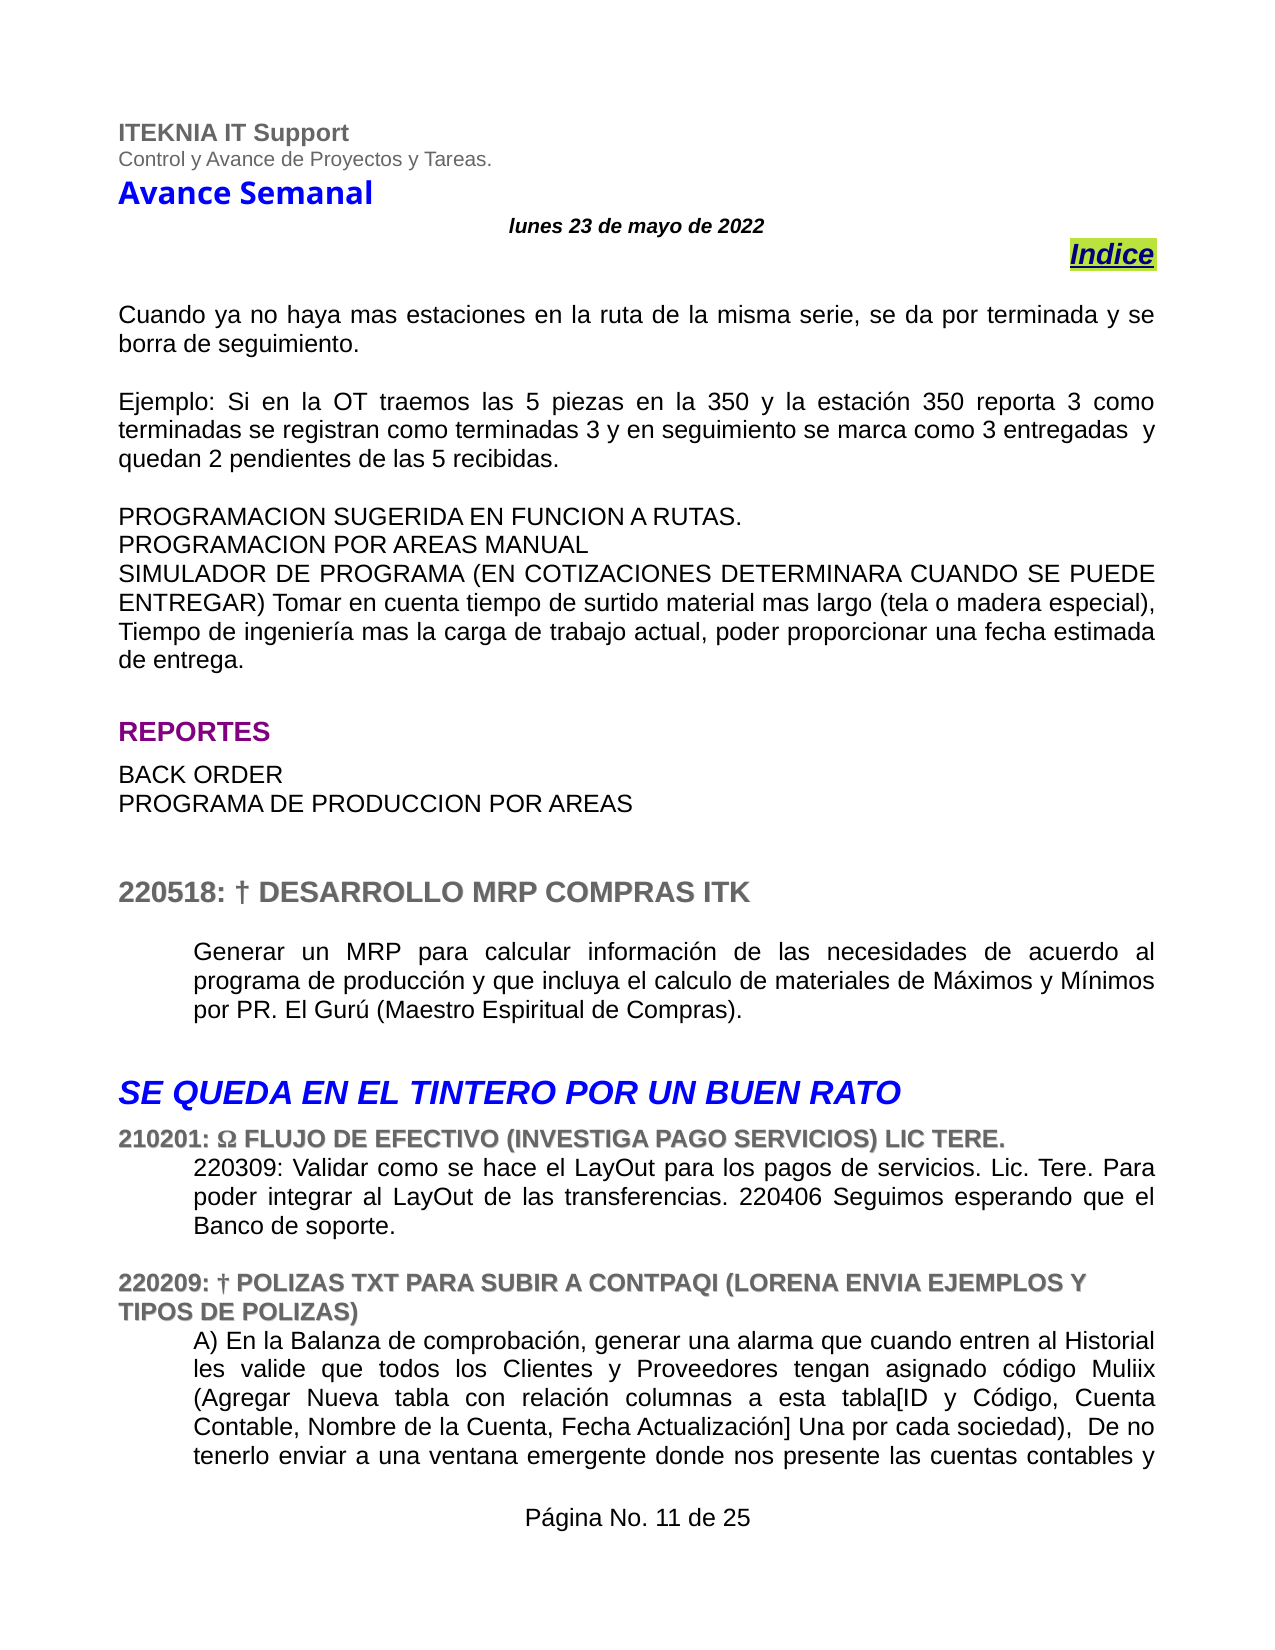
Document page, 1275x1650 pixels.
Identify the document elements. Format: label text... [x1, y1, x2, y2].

text PROGRAMA DE PRODUCCION POR AREAS [118, 788, 1157, 817]
text PROGRAMACION SUGERIDA EN FUNCION A RUTAS. [118, 502, 1157, 530]
subtitle 220518: † DESARROLLO MRP COMPRAS ITK [118, 875, 1157, 908]
text PROGRAMACION POR AREAS MANUAL [118, 530, 1157, 559]
text 220309: Validar como se hace el LayOut para los pagos de servicios. Lic. Tere. Para poder integrar al LayOut de las transferencias. 220406 Seguimos esperando que el Banco de soporte. [193, 1153, 1157, 1239]
subtitle 220209: † POLIZAS TXT PARA SUBIR A CONTPAQI (LORENA ENVIA EJEMPLOS Y TIPOS DE POLIZAS) [118, 1268, 1157, 1326]
text SIMULADOR DE PROGRAMA (EN COTIZACIONES DETERMINARA CUANDO SE PUEDE ENTREGAR) Tomar en cuenta tiempo de surtido material mas largo (tela o madera especial), Tiempo de ingeniería mas la carga de trabajo actual, poder proporcionar una fecha estimada de entrega. [118, 559, 1157, 674]
subtitle REPORTES [118, 715, 1157, 747]
subtitle 210201: Ω FLUJO DE EFECTIVO (Investiga pago servicios) lic tere. [118, 1124, 1157, 1153]
text A) En la Balanza de comprobación, generar una alarma que cuando entren al Historial les valide que todos los Clientes y Proveedores tengan asignado código Muliix (Agregar Nueva tabla con relación columnas a esta tabla[ID y Código, Cuenta Contable, Nombre de la Cuenta, Fecha Actualización] Una por cada sociedad), De no tenerlo enviar a una ventana emergente donde nos presente las cuentas contables y [193, 1326, 1157, 1469]
text BACK ORDER [118, 760, 1157, 788]
text Generar un MRP para calcular información de las necesidades de acuerdo al programa de producción y que incluya el calculo de materiales de Máximos y Mínimos por PR. El Gurú (Maestro Espiritual de Compras). [193, 937, 1157, 1023]
text Cuando ya no haya mas estaciones en la ruta de la misma serie, se da por terminada y se borra de seguimiento. [118, 300, 1157, 358]
subtitle SE QUEDA EN EL TINTERO POR UN BUEN RATO [118, 1073, 1157, 1112]
text Ejemplo: Si en la OT traemos las 5 piezas en la 350 y la estación 350 reporta 3 como terminadas se registran como terminadas 3 y en seguimiento se marca como 3 entregadas y quedan 2 pendientes de las 5 recibidas. [118, 387, 1157, 473]
